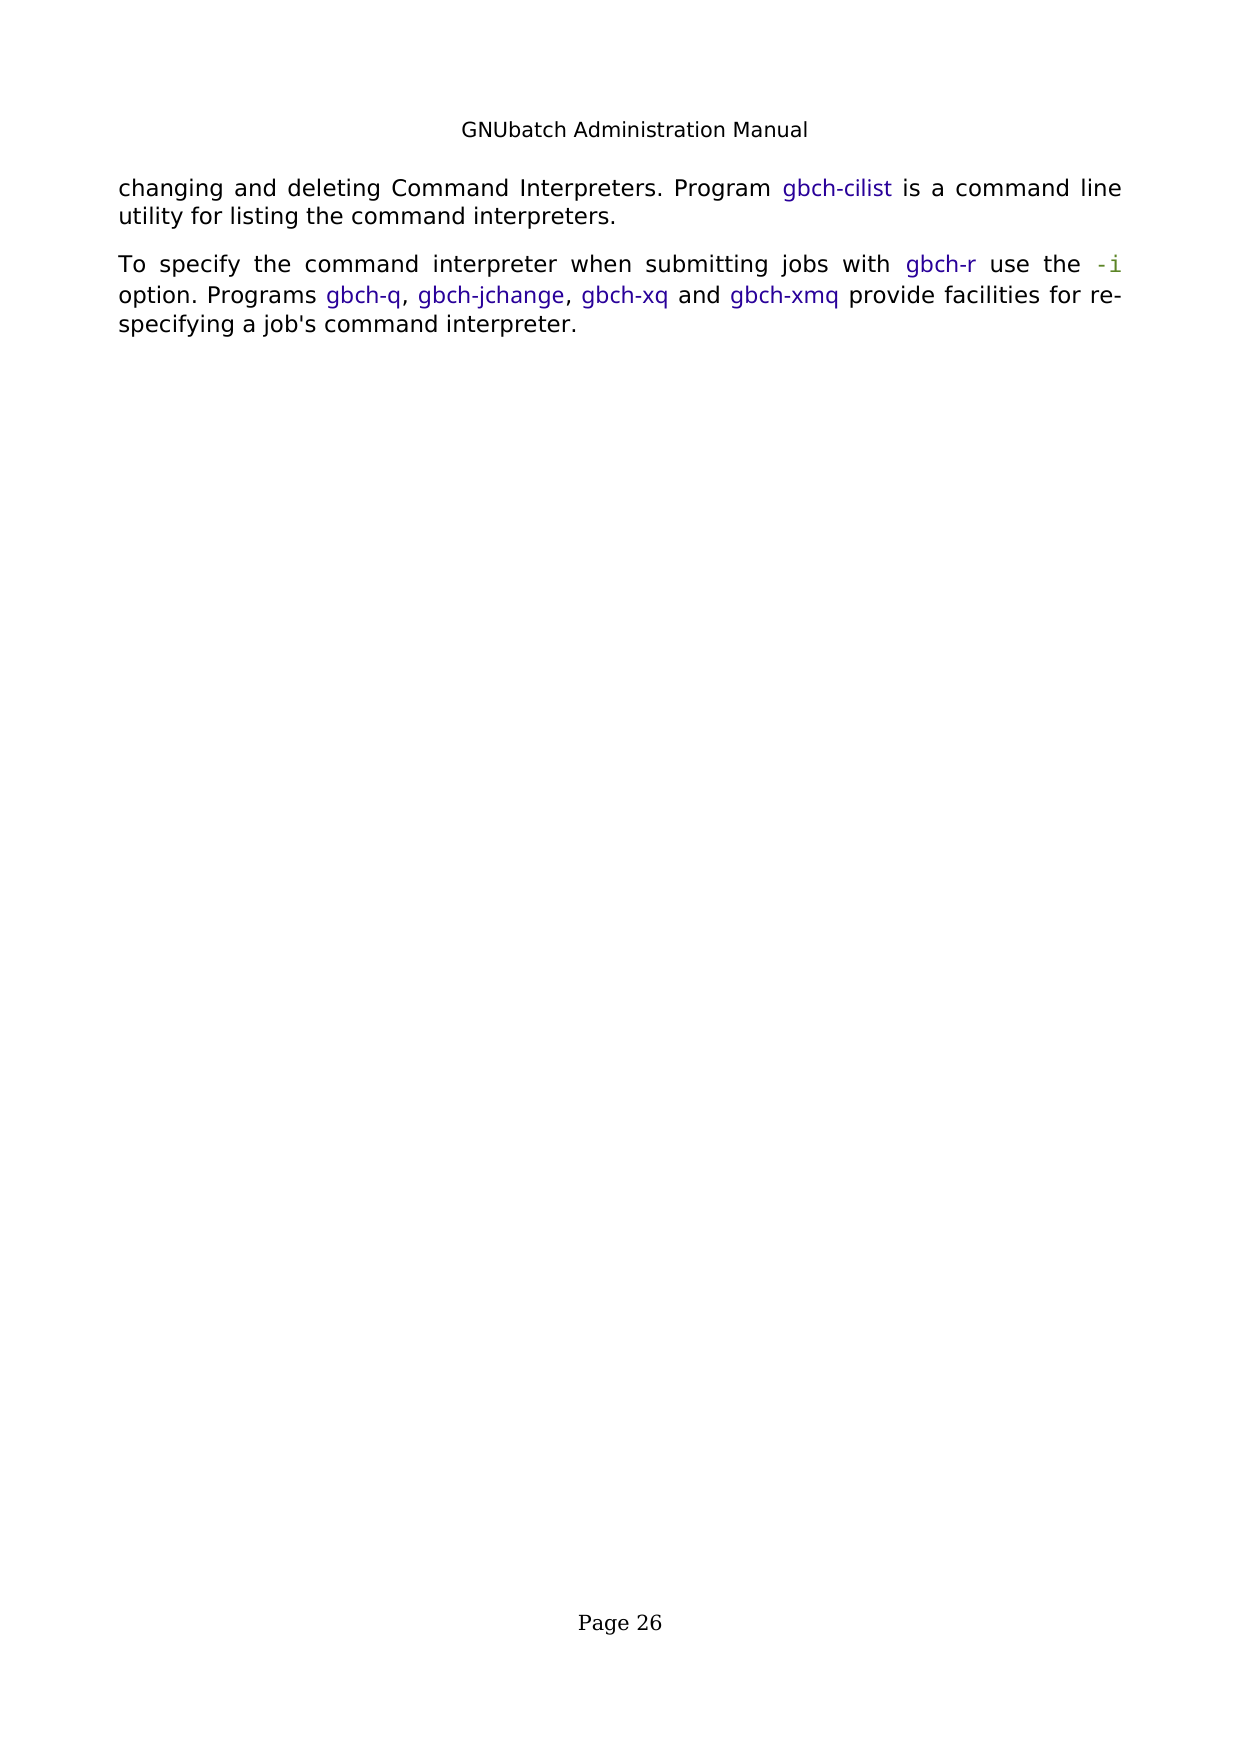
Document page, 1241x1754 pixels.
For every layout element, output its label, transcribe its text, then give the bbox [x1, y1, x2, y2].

text To specify the command interpreter when submitting jobs with gbch-r use the -i option. Programs gbch-q, gbch-jchange, gbch-xq and gbch-xmq provide facilities for re-specifying a job's command interpreter. [118, 248, 1122, 337]
text changing and deleting Command Interpreters. Program gbch-cilist is a command line utility for listing the command interpreters. [118, 172, 1122, 230]
